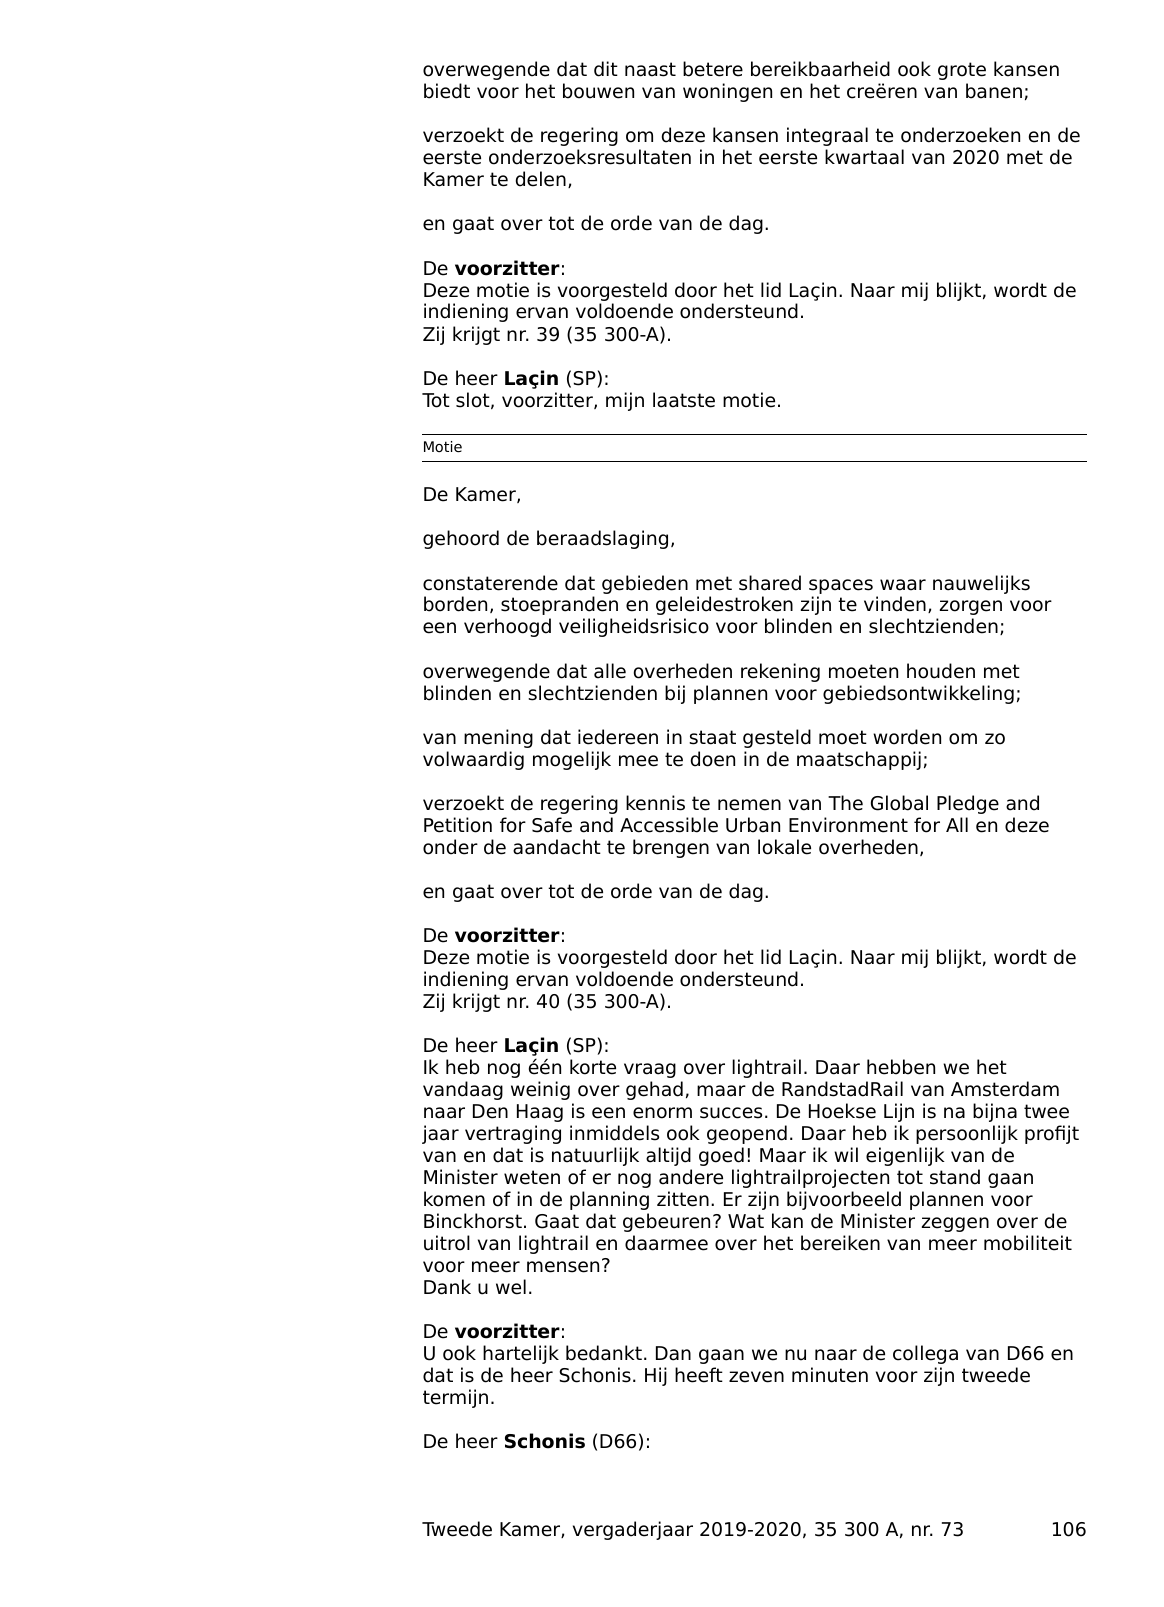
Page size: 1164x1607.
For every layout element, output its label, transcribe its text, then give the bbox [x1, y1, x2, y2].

text De voorzitter: [422, 257, 1087, 279]
text De heer Schonis (D66): [422, 1431, 1087, 1453]
text Zij krijgt nr. 40 (35 300-A). [422, 991, 1087, 1013]
text De heer Laçin (SP): [422, 1035, 1087, 1057]
text Ik heb nog één korte vraag over lightrail. Daar hebben we het vandaag weinig over gehad, maar de RandstadRail van Amsterdam naar Den Haag is een enorm succes. De Hoekse Lijn is na bijna twee jaar vertraging inmiddels ook geopend. Daar heb ik persoonlijk profijt van en dat is natuurlijk altijd goed! Maar ik wil eigenlijk van de Minister weten of er nog andere lightrailprojecten tot stand gaan komen of in de planning zitten. Er zijn bijvoorbeeld plannen voor Binckhorst. Gaat dat gebeuren? Wat kan de Minister zeggen over de uitrol van lightrail en daarmee over het bereiken van meer mobiliteit voor meer mensen? [422, 1057, 1087, 1277]
text De voorzitter: [422, 1321, 1087, 1343]
text overwegende dat alle overheden rekening moeten houden met blinden en slechtzienden bij plannen voor gebiedsontwikkeling; [422, 661, 1087, 704]
text De heer Laçin (SP): [422, 368, 1087, 389]
text Dank u wel. [422, 1277, 1087, 1299]
text Deze motie is voorgesteld door het lid Laçin. Naar mij blijkt, wordt de indiening ervan voldoende ondersteund. [422, 947, 1087, 991]
text van mening dat iedereen in staat gesteld moet worden om zo volwaardig mogelijk mee te doen in de maatschappij; [422, 727, 1087, 771]
text De voorzitter: [422, 925, 1087, 947]
text De Kamer, [422, 484, 1087, 506]
text Tot slot, voorzitter, mijn laatste motie. [422, 389, 1087, 412]
text Deze motie is voorgesteld door het lid Laçin. Naar mij blijkt, wordt de indiening ervan voldoende ondersteund. [422, 279, 1087, 323]
text verzoekt de regering om deze kansen integraal te onderzoeken en de eerste onderzoeksresultaten in het eerste kwartaal van 2020 met de Kamer te delen, [422, 125, 1087, 191]
text gehoord de beraadslaging, [422, 528, 1087, 550]
table_header Motie [422, 435, 1087, 461]
text en gaat over tot de orde van de dag. [422, 213, 1087, 235]
text Zij krijgt nr. 39 (35 300-A). [422, 323, 1087, 345]
text en gaat over tot de orde van de dag. [422, 881, 1087, 903]
text verzoekt de regering kennis te nemen van The Global Pledge and Petition for Safe and Accessible Urban Environment for All en deze onder de aandacht te brengen van lokale overheden, [422, 793, 1087, 859]
text constaterende dat gebieden met shared spaces waar nauwelijks borden, stoepranden en geleidestroken zijn te vinden, zorgen voor een verhoogd veiligheidsrisico voor blinden en slechtzienden; [422, 572, 1087, 638]
text U ook hartelijk bedankt. Dan gaan we nu naar de collega van D66 en dat is de heer Schonis. Hij heeft zeven minuten voor zijn tweede termijn. [422, 1343, 1087, 1409]
text overwegende dat dit naast betere bereikbaarheid ook grote kansen biedt voor het bouwen van woningen en het creëren van banen; [422, 59, 1087, 103]
